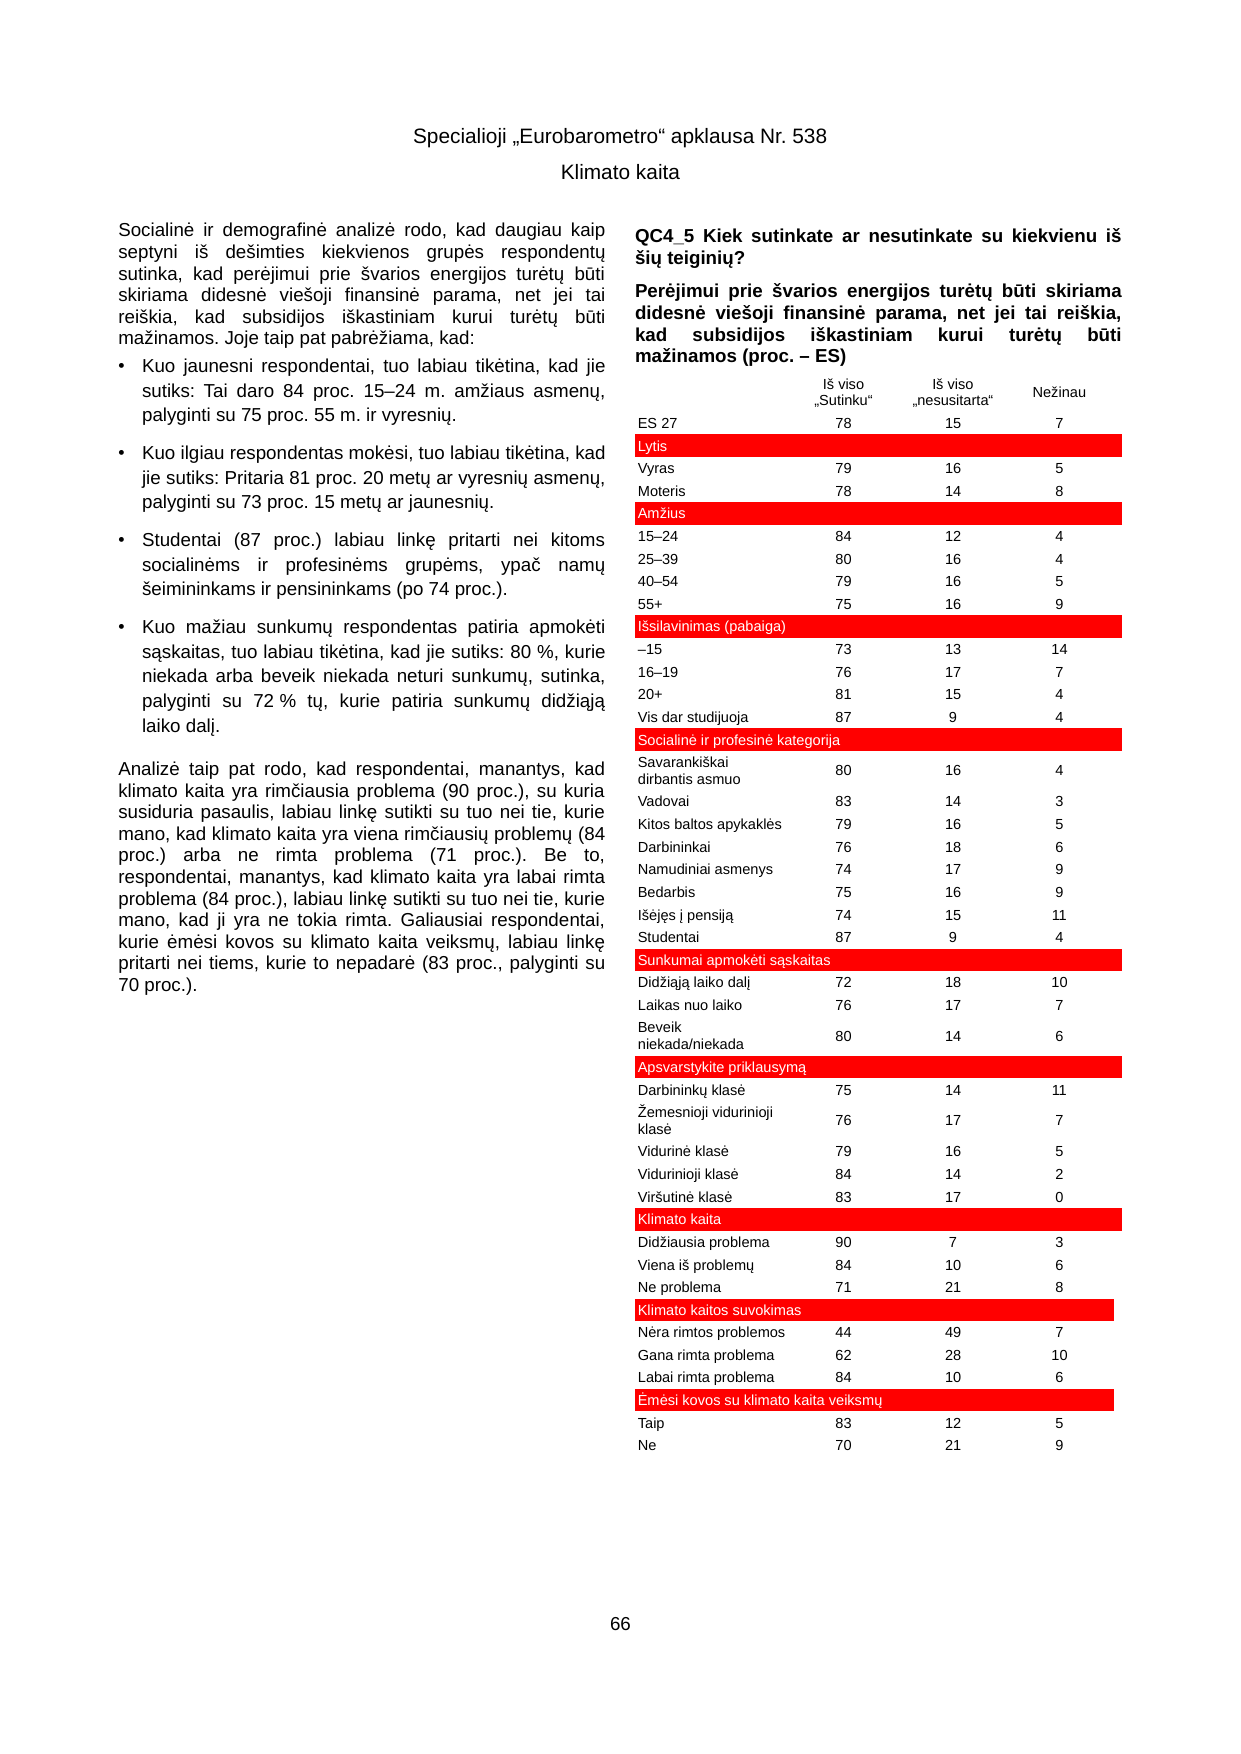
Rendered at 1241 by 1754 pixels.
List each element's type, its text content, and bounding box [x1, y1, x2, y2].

table_cell [1110, 971, 1122, 994]
table_cell –15 [635, 638, 790, 660]
table_cell [1110, 1276, 1122, 1298]
table_cell 17 [897, 1185, 1009, 1208]
table_cell Klimato kaitos suvokimas [635, 1299, 1114, 1321]
table_cell [1114, 1299, 1122, 1321]
table_cell 80 [790, 1016, 897, 1056]
text Analizė taip pat rodo, kad respondentai, manantys, kad klimato kaita yra rimčiausia problema (90 proc.), su kuria susiduria pasaulis, labiau linkę sutikti su tuo nei tie, kurie mano, kad klimato kaita yra viena rimčiausių problemų (84 proc.) arba ne rimta problema (71 proc.). Be to, respondentai, manantys, kad klimato kaita yra labai rimta problema (84 proc.), labiau linkę sutikti su tuo nei tie, kurie mano, kad ji yra ne tokia rimta. Galiausiai respondentai, kurie ėmėsi kovos su klimato kaita veiksmų, labiau linkę pritarti nei tiems, kurie to nepadarė (83 proc., palyginti su 70 proc.). [118, 758, 605, 995]
table_cell 7 [1009, 1321, 1109, 1344]
text Perėjimui prie švarios energijos turėtų būti skiriama didesnė viešoji finansinė parama, net jei tai reiškia, kad subsidijos iškastiniam kurui turėtų būti mažinamos (proc. – ES) [635, 280, 1122, 366]
table_cell Vyras [635, 457, 790, 479]
table_cell [1110, 1078, 1122, 1101]
table_cell 5 [1009, 457, 1109, 479]
table_cell [1110, 480, 1122, 502]
table_cell 11 [1009, 1078, 1109, 1101]
table_cell Sunkumai apmokėti sąskaitas [635, 949, 1122, 971]
table_cell 83 [790, 790, 897, 813]
table_cell [1110, 858, 1122, 881]
table_cell 16 [897, 548, 1009, 570]
table_cell 3 [1009, 1231, 1109, 1253]
table_cell 74 [790, 858, 897, 881]
table_cell Vidurinioji klasė [635, 1163, 790, 1185]
list Kuo mažiau sunkumų respondentas patiria apmokėti sąskaitas, tuo labiau tikėtina, kad jie sutiks: 80 %, kurie niekada arba beveik niekada neturi sunkumų, sutinka, palyginti su 72 % tų, kurie patiria sunkumų didžiąją laiko dalį. [118, 616, 605, 736]
table_cell Kitos baltos apykaklės [635, 813, 790, 835]
table_cell 16 [897, 457, 1009, 479]
table_cell Ėmėsi kovos su klimato kaita veiksmų [635, 1389, 1114, 1411]
table_cell [1110, 1231, 1122, 1253]
list Kuo jaunesni respondentai, tuo labiau tikėtina, kad jie sutiks: Tai daro 84 proc. 15–24 m. amžiaus asmenų, palyginti su 75 proc. 55 m. ir vyresnių. [118, 354, 605, 426]
table_cell 40–54 [635, 570, 790, 593]
table_cell 16 [897, 593, 1009, 615]
table_cell Ne problema [635, 1276, 790, 1298]
table_cell Laikas nuo laiko [635, 994, 790, 1016]
table_cell 16 [897, 1140, 1009, 1163]
table_cell 4 [1009, 926, 1109, 948]
table_cell 16–19 [635, 660, 790, 683]
table_cell 10 [897, 1366, 1009, 1389]
table_cell Lytis [635, 434, 1122, 457]
table_cell [1110, 881, 1122, 903]
table_cell 8 [1009, 1276, 1109, 1298]
table_header Iš viso „Sutinku“ [790, 373, 897, 412]
table_cell 84 [790, 1163, 897, 1185]
table_cell 7 [1009, 412, 1109, 434]
table_cell 4 [1009, 683, 1109, 706]
table_cell [1110, 1411, 1122, 1434]
table_cell 14 [897, 1163, 1009, 1185]
table_cell 14 [897, 790, 1009, 813]
table_cell 4 [1009, 525, 1109, 547]
table_cell Vidurinė klasė [635, 1140, 790, 1163]
table_cell 79 [790, 813, 897, 835]
table_cell Klimato kaita [635, 1208, 1122, 1231]
table_cell Ne [635, 1434, 790, 1457]
table_cell 75 [790, 1078, 897, 1101]
table_cell 9 [1009, 1434, 1109, 1457]
table_cell Žemesnioji vidurinioji klasė [635, 1101, 790, 1140]
table_header Iš viso „nesusitarta“ [897, 373, 1009, 412]
table_cell 73 [790, 638, 897, 660]
table_cell 76 [790, 1101, 897, 1140]
table_cell 76 [790, 994, 897, 1016]
table_cell [1110, 706, 1122, 728]
table_cell [1110, 1163, 1122, 1185]
table_cell 6 [1009, 835, 1109, 858]
table_cell 11 [1009, 903, 1109, 926]
table_cell 7 [1009, 1101, 1109, 1140]
table_cell 17 [897, 1101, 1009, 1140]
table_cell Darbininkai [635, 835, 790, 858]
table_cell Vis dar studijuoja [635, 706, 790, 728]
table_cell 55+ [635, 593, 790, 615]
table_cell 5 [1009, 1140, 1109, 1163]
table_cell 87 [790, 706, 897, 728]
table_cell [1110, 790, 1122, 813]
text QC4_5 Kiek sutinkate ar nesutinkate su kiekvienu iš šių teiginių? [635, 225, 1122, 268]
table_cell 16 [897, 881, 1009, 903]
table_cell [1110, 994, 1122, 1016]
table_cell 83 [790, 1411, 897, 1434]
table_cell [1110, 1185, 1122, 1208]
list Studentai (87 proc.) labiau linkę pritarti nei kitoms socialinėms ir profesinėms grupėms, ypač namų šeimininkams ir pensininkams (po 74 proc.). [118, 528, 605, 600]
table_cell 74 [790, 903, 897, 926]
table_header [635, 373, 790, 412]
table_cell Taip [635, 1411, 790, 1434]
table_cell 83 [790, 1185, 897, 1208]
table_cell [1110, 525, 1122, 547]
table_cell 10 [897, 1253, 1009, 1276]
table_cell [1110, 751, 1122, 790]
table_cell 28 [897, 1344, 1009, 1366]
table_cell 8 [1009, 480, 1109, 502]
table_cell [1110, 1253, 1122, 1276]
table_cell 14 [897, 480, 1009, 502]
table_cell 14 [897, 1078, 1009, 1101]
table_cell 6 [1009, 1253, 1109, 1276]
table_cell 10 [1009, 971, 1109, 994]
table_cell 76 [790, 660, 897, 683]
table_cell 10 [1009, 1344, 1109, 1366]
table_cell 5 [1009, 1411, 1109, 1434]
text Socialinė ir demografinė analizė rodo, kad daugiau kaip septyni iš dešimties kiekvienos grupės respondentų sutinka, kad perėjimui prie švarios energijos turėtų būti skiriama didesnė viešoji finansinė parama, net jei tai reiškia, kad subsidijos iškastiniam kurui turėtų būti mažinamos. Joje taip pat pabrėžiama, kad: [118, 219, 605, 349]
table_cell Socialinė ir profesinė kategorija [635, 728, 1122, 751]
table_cell Beveik niekada/niekada [635, 1016, 790, 1056]
table_cell [1110, 1344, 1122, 1366]
table_cell ES 27 [635, 412, 790, 434]
table_cell 80 [790, 548, 897, 570]
table_cell Moteris [635, 480, 790, 502]
table_cell 44 [790, 1321, 897, 1344]
table_cell Išėjęs į pensiją [635, 903, 790, 926]
table_cell [1110, 1434, 1122, 1457]
table_cell Nėra rimtos problemos [635, 1321, 790, 1344]
table_cell 78 [790, 480, 897, 502]
table_cell 90 [790, 1231, 897, 1253]
table_cell 9 [1009, 881, 1109, 903]
table_cell Gana rimta problema [635, 1344, 790, 1366]
table_cell [1110, 457, 1122, 479]
table_cell 15–24 [635, 525, 790, 547]
table_cell 14 [897, 1016, 1009, 1056]
table_cell 9 [1009, 593, 1109, 615]
table_cell [1110, 1140, 1122, 1163]
table_cell [1110, 548, 1122, 570]
table_cell [1110, 1101, 1122, 1140]
table_cell 79 [790, 1140, 897, 1163]
table_cell 3 [1009, 790, 1109, 813]
table_cell 17 [897, 858, 1009, 881]
table_cell 79 [790, 457, 897, 479]
table_cell 17 [897, 994, 1009, 1016]
table_cell 84 [790, 1366, 897, 1389]
table_cell 12 [897, 525, 1009, 547]
table_cell 0 [1009, 1185, 1109, 1208]
table_cell [1110, 412, 1122, 434]
table_cell [1110, 835, 1122, 858]
table_cell Vadovai [635, 790, 790, 813]
table_cell 16 [897, 751, 1009, 790]
table_header Nežinau [1009, 373, 1109, 412]
table_cell 7 [1009, 994, 1109, 1016]
table_cell 84 [790, 1253, 897, 1276]
table_cell Amžius [635, 502, 1122, 525]
table_cell [1110, 1321, 1122, 1344]
table_cell 62 [790, 1344, 897, 1366]
table_cell 18 [897, 971, 1009, 994]
table_cell 9 [897, 926, 1009, 948]
table_cell 84 [790, 525, 897, 547]
table_cell 16 [897, 570, 1009, 593]
table_cell 75 [790, 881, 897, 903]
table_cell 49 [897, 1321, 1009, 1344]
table_cell 78 [790, 412, 897, 434]
table_cell [1110, 570, 1122, 593]
list Kuo ilgiau respondentas mokėsi, tuo labiau tikėtina, kad jie sutiks: Pritaria 81 proc. 20 metų ar vyresnių asmenų, palyginti su 73 proc. 15 metų ar jaunesnių. [118, 442, 605, 513]
table_cell 4 [1009, 548, 1109, 570]
table_cell 4 [1009, 751, 1109, 790]
table_cell 4 [1009, 706, 1109, 728]
table_cell 18 [897, 835, 1009, 858]
table_cell 7 [897, 1231, 1009, 1253]
table_cell Viršutinė klasė [635, 1185, 790, 1208]
table_cell Apsvarstykite priklausymą [635, 1056, 1122, 1078]
table_cell Savarankiškai dirbantis asmuo [635, 751, 790, 790]
table_cell 16 [897, 813, 1009, 835]
table_cell 20+ [635, 683, 790, 706]
table_cell 6 [1009, 1016, 1109, 1056]
table_cell [1110, 593, 1122, 615]
table_cell [1110, 813, 1122, 835]
table_cell 7 [1009, 660, 1109, 683]
table_cell 15 [897, 683, 1009, 706]
table_cell Namudiniai asmenys [635, 858, 790, 881]
table_cell 80 [790, 751, 897, 790]
table_cell Išsilavinimas (pabaiga) [635, 615, 1122, 638]
table_cell [1110, 903, 1122, 926]
table_cell Darbininkų klasė [635, 1078, 790, 1101]
table_cell 15 [897, 412, 1009, 434]
table_cell [1110, 683, 1122, 706]
table_cell [1114, 1389, 1122, 1411]
table_cell 5 [1009, 813, 1109, 835]
table_cell 79 [790, 570, 897, 593]
table_cell 71 [790, 1276, 897, 1298]
table_cell 87 [790, 926, 897, 948]
table_cell Didžiausia problema [635, 1231, 790, 1253]
table_cell 75 [790, 593, 897, 615]
table_cell 25–39 [635, 548, 790, 570]
table_cell 76 [790, 835, 897, 858]
table_cell Studentai [635, 926, 790, 948]
table_cell 6 [1009, 1366, 1109, 1389]
table_cell 15 [897, 903, 1009, 926]
table_cell 21 [897, 1434, 1009, 1457]
table_cell Didžiąją laiko dalį [635, 971, 790, 994]
table_cell 2 [1009, 1163, 1109, 1185]
table_cell 13 [897, 638, 1009, 660]
table_cell 14 [1009, 638, 1109, 660]
table_cell Bedarbis [635, 881, 790, 903]
table_cell [1110, 1016, 1122, 1056]
table_cell 9 [897, 706, 1009, 728]
table_cell 17 [897, 660, 1009, 683]
table_cell [1110, 1366, 1122, 1389]
table_cell 12 [897, 1411, 1009, 1434]
table_cell Viena iš problemų [635, 1253, 790, 1276]
table_cell [1110, 926, 1122, 948]
table_cell 72 [790, 971, 897, 994]
table_cell 9 [1009, 858, 1109, 881]
table_cell 21 [897, 1276, 1009, 1298]
table_header [1110, 373, 1122, 412]
table_cell [1110, 638, 1122, 660]
table_cell 81 [790, 683, 897, 706]
table_cell Labai rimta problema [635, 1366, 790, 1389]
table_cell [1110, 660, 1122, 683]
table_cell 5 [1009, 570, 1109, 593]
table_cell 70 [790, 1434, 897, 1457]
